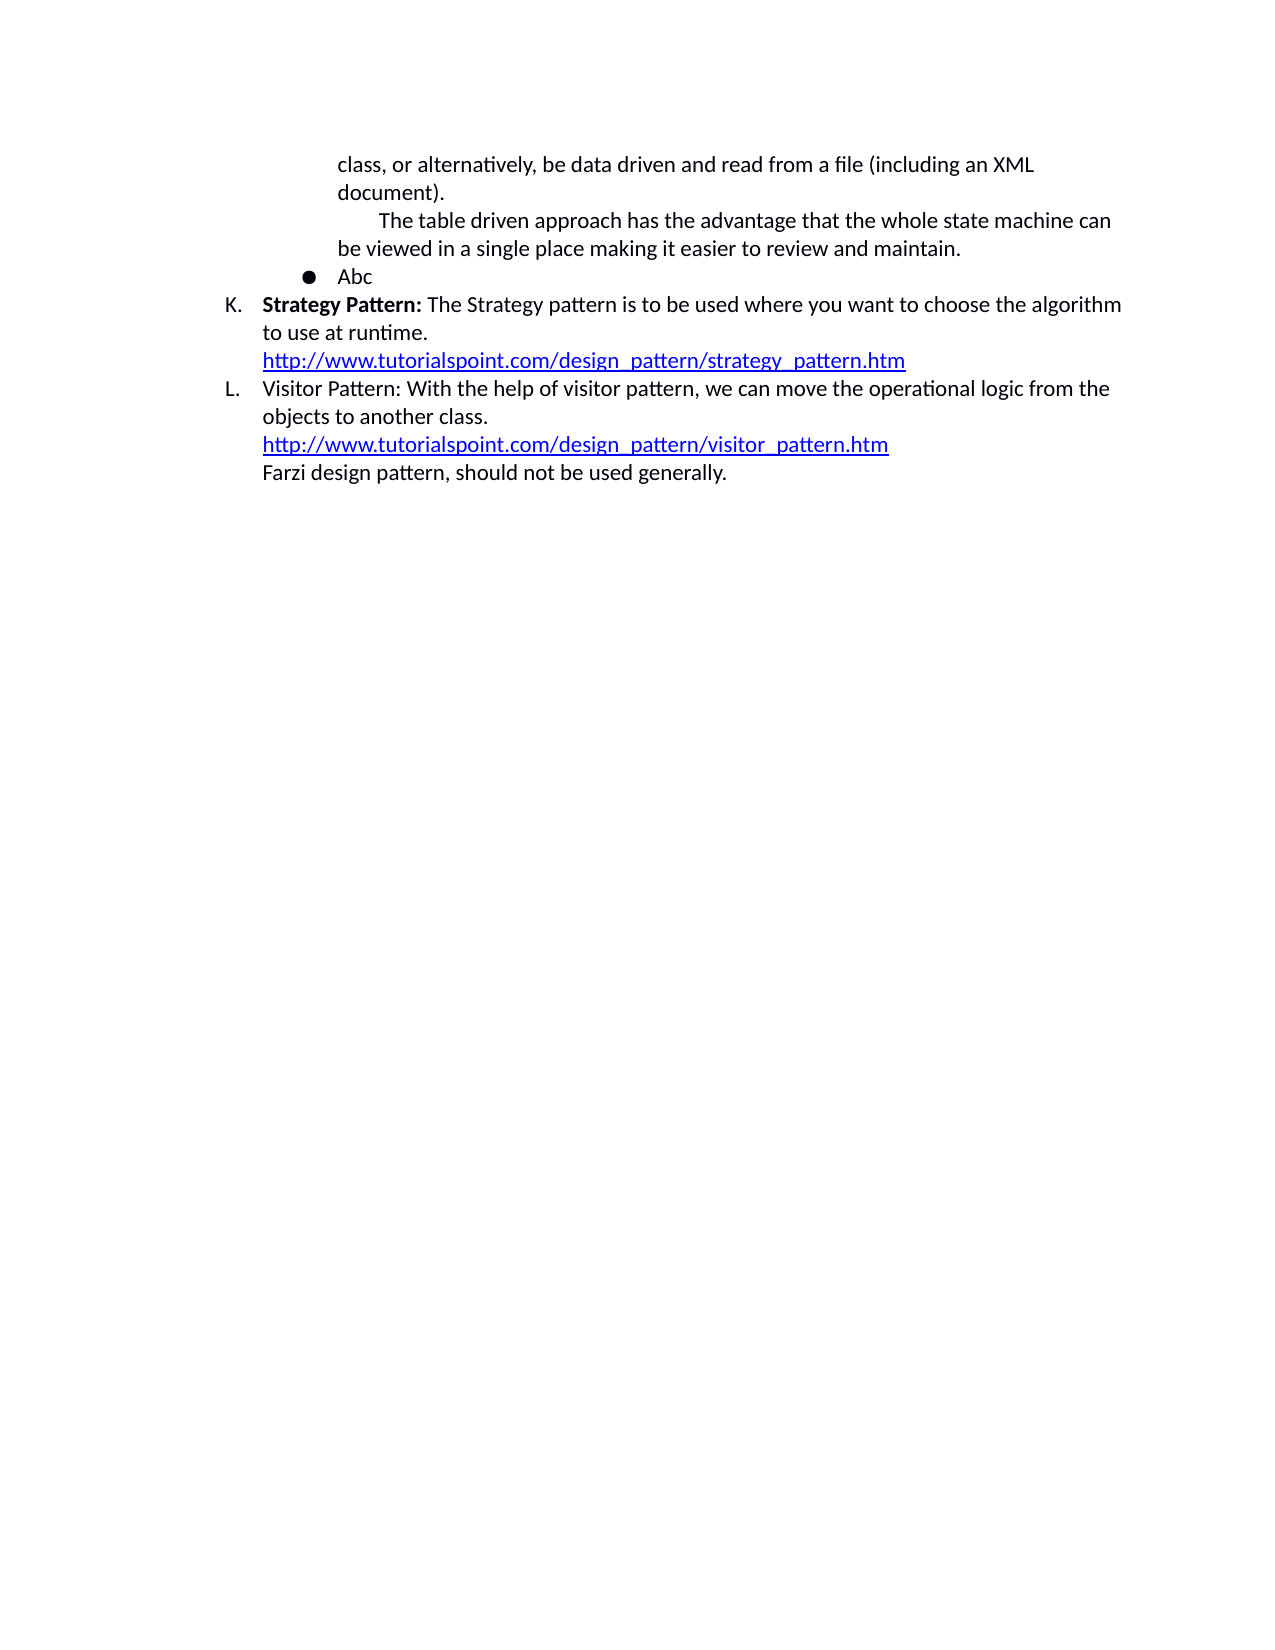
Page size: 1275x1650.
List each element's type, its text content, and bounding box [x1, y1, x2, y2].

list Abc [300, 262, 1125, 290]
list Farzi design pattern, should not be used generally. [225, 458, 1125, 486]
list The table driven approach has the advantage that the whole state machine can be viewed in a single place making it easier to review and maintain. [300, 206, 1125, 262]
list Visitor Pattern: With the help of visitor pattern, we can move the operational logic from the objects to another class. [225, 374, 1125, 430]
text http://www.tutorialspoint.com/design_pattern/visitor_pattern.htm [262, 430, 1125, 458]
list class, or alternatively, be data driven and read from a file (including an XML document). [300, 150, 1125, 206]
text http://www.tutorialspoint.com/design_pattern/strategy_pattern.htm [262, 346, 1125, 374]
list Strategy Pattern: The Strategy pattern is to be used where you want to choose the algorithm to use at runtime. [225, 290, 1125, 346]
